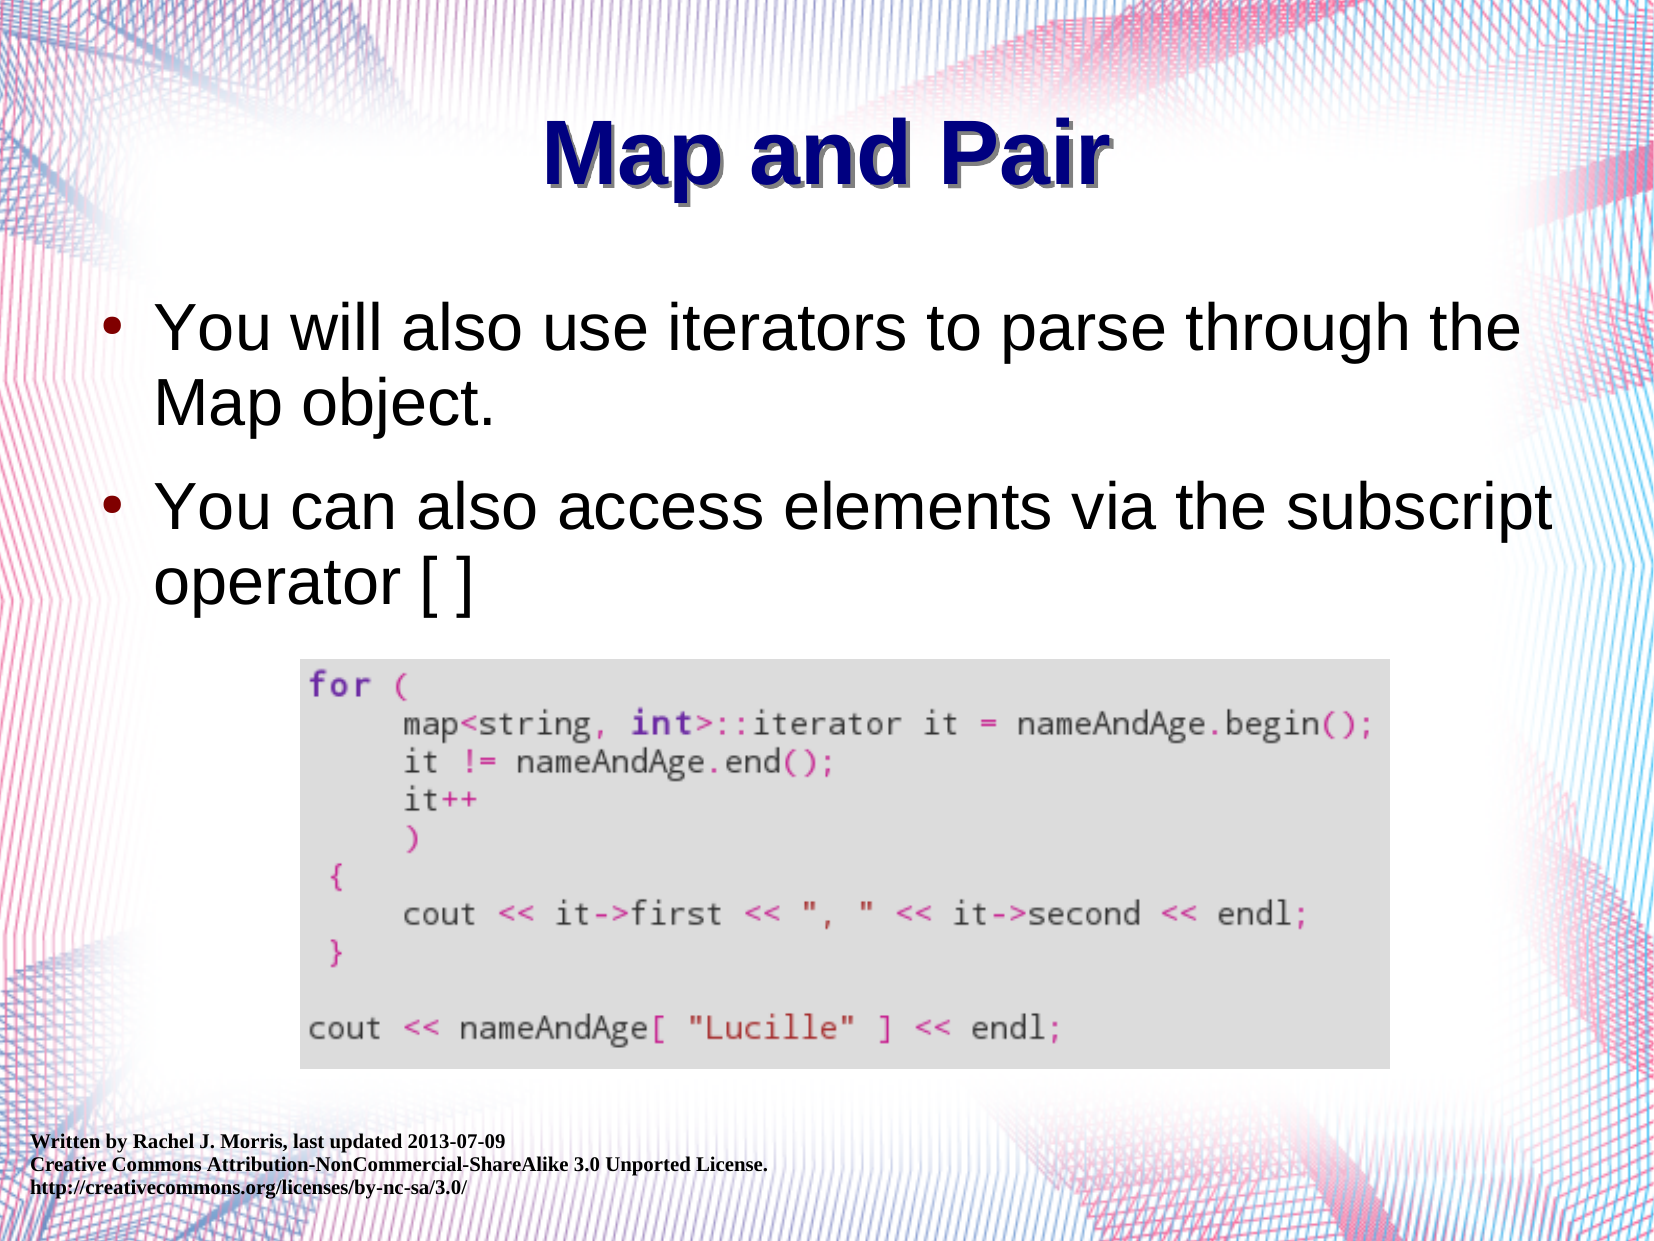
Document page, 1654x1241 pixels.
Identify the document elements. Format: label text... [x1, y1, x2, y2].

title Map and Pair [82, 49, 1571, 257]
picture [0, 0, 1654, 1241]
list You will also use iterators to parse through the Map object. You can also access elements via the subscript operator [ ] [82, 290, 1571, 721]
